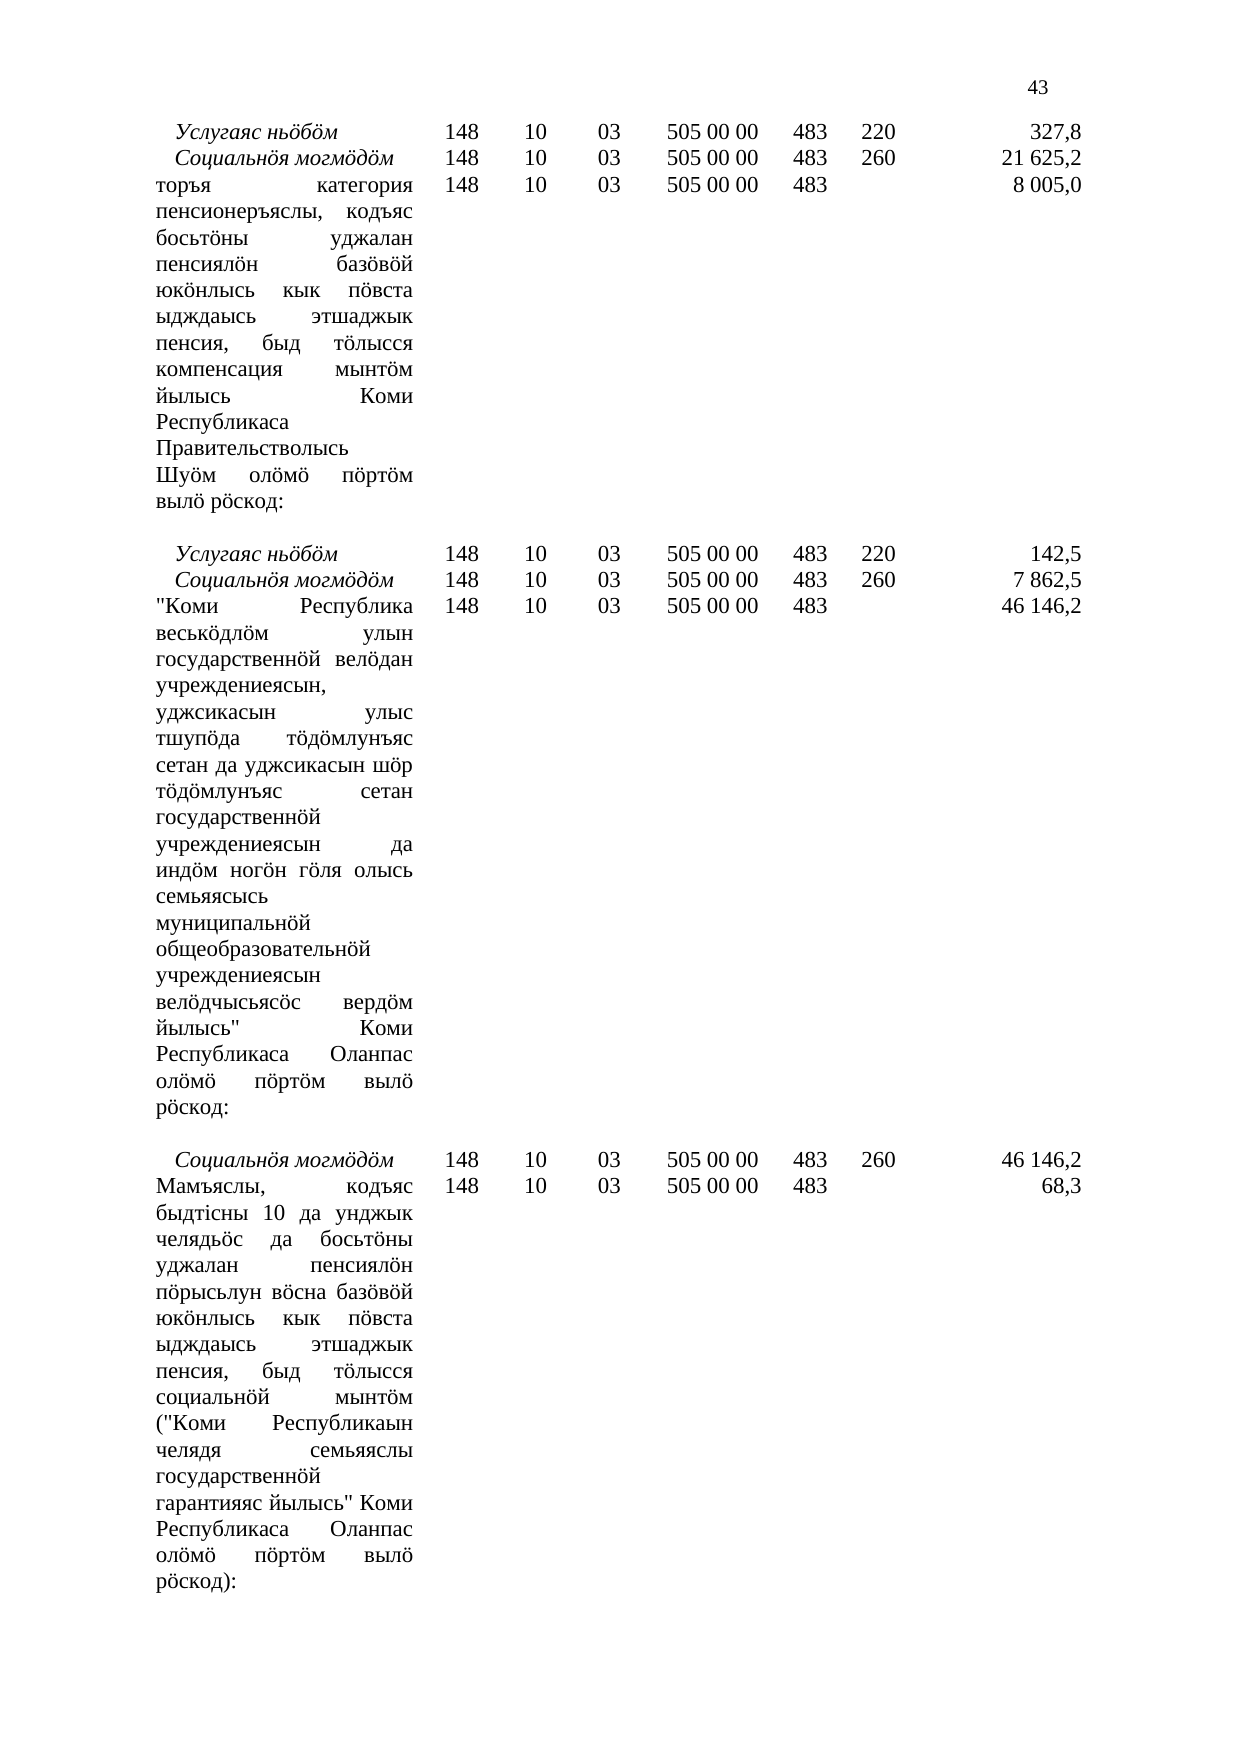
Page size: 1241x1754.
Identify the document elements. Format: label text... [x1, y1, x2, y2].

table_cell 483 [779, 145, 841, 171]
table_cell 148 [425, 1172, 498, 1594]
table_cell 46 146,2 [915, 593, 1093, 1146]
table_cell 148 [425, 566, 498, 592]
table_cell 8 005,0 [915, 171, 1093, 540]
table_cell 10 [498, 1146, 572, 1172]
table_cell [1093, 593, 1149, 1146]
table_cell 10 [498, 566, 572, 592]
table_cell 7 862,5 [915, 566, 1093, 592]
table_cell 03 [572, 171, 646, 540]
table_cell 10 [498, 593, 572, 1146]
table_cell 03 [572, 1146, 646, 1172]
table_cell 505 00 00 [646, 145, 779, 171]
table_cell 483 [779, 1172, 841, 1594]
table_cell Мамъяслы, кодъяс быдтісны 10 да унджык челядьöс да босьтöны уджалан пенсиялöн пöрысьлун вöсна базöвöй юкöнлысь кык пöвста ыдждаысь этшаджык пенсия, быд тöлысся социальнöй мынтöм ("Коми Республикаын челядя семьяяслы государственнöй гарантияяс йылысь" Коми Республикаса Оланпас олöмö пöртöм вылö рöскод): [118, 1172, 424, 1594]
table_cell 260 [841, 145, 915, 171]
table_cell 10 [498, 1172, 572, 1594]
table_cell [1093, 566, 1149, 592]
table_cell Услугаяс ньöбöм [118, 118, 424, 144]
table_cell 68,3 [915, 1172, 1093, 1594]
table_cell [1093, 1172, 1149, 1594]
table_cell 505 00 00 [646, 593, 779, 1146]
table_cell Социальнöя могмöдöм [118, 566, 424, 592]
table_cell 03 [572, 1172, 646, 1594]
table_cell [1093, 171, 1149, 540]
table_cell Социальнöя могмöдöм [118, 1146, 424, 1172]
table_cell [841, 593, 915, 1146]
table_cell 483 [779, 540, 841, 566]
table_cell 46 146,2 [915, 1146, 1093, 1172]
table_cell 483 [779, 1146, 841, 1172]
table_cell 483 [779, 593, 841, 1146]
table_cell 03 [572, 566, 646, 592]
table_cell 327,8 [915, 118, 1093, 144]
table_cell Социальнöя могмöдöм [118, 145, 424, 171]
table_cell 03 [572, 118, 646, 144]
table_cell [1093, 118, 1149, 144]
table_cell 03 [572, 540, 646, 566]
table_cell "Коми Республика веськöдлöм улын государственнöй велöдан учреждениеясын, уджсикасын улыс тшупöда тöдöмлунъяс сетан да уджсикасын шöр тöдöмлунъяс сетан государственнöй учреждениеясын да индöм ногöн гöля олысь семьяясысь муниципальнöй общеобразовательнöй учреждениеясын велöдчысьясöс вердöм йылысь" Коми Республикаса Оланпас олöмö пöртöм вылö рöскод: [118, 593, 424, 1146]
table_cell [1093, 1146, 1149, 1172]
table_cell [841, 171, 915, 540]
table_cell 148 [425, 145, 498, 171]
table_cell 505 00 00 [646, 1146, 779, 1172]
table_cell 10 [498, 171, 572, 540]
table_cell 148 [425, 118, 498, 144]
table_cell 260 [841, 1146, 915, 1172]
table_cell 505 00 00 [646, 1172, 779, 1594]
table_cell 148 [425, 593, 498, 1146]
table_cell 220 [841, 540, 915, 566]
table_cell торъя категория пенсионеръяслы, кодъяс босьтöны уджалан пенсиялöн базöвöй юкöнлысь кык пöвста ыдждаысь этшаджык пенсия, быд тöлысся компенсация мынтöм йылысь Коми Республикаса Правительстволысь Шуöм олöмö пöртöм вылö рöскод: [118, 171, 424, 540]
table_cell 148 [425, 171, 498, 540]
table_cell 505 00 00 [646, 171, 779, 540]
table_cell 483 [779, 118, 841, 144]
table_cell 148 [425, 540, 498, 566]
table_cell 03 [572, 593, 646, 1146]
table_cell 21 625,2 [915, 145, 1093, 171]
table_cell 10 [498, 145, 572, 171]
table_cell [1093, 145, 1149, 171]
table_cell 10 [498, 118, 572, 144]
table_cell 142,5 [915, 540, 1093, 566]
table_cell 505 00 00 [646, 540, 779, 566]
table_cell Услугаяс ньöбöм [118, 540, 424, 566]
table_cell 483 [779, 171, 841, 540]
table_cell 220 [841, 118, 915, 144]
table_cell 10 [498, 540, 572, 566]
table_cell 260 [841, 566, 915, 592]
table_cell 505 00 00 [646, 566, 779, 592]
table_cell 148 [425, 1146, 498, 1172]
table_cell 483 [779, 566, 841, 592]
table_cell 03 [572, 145, 646, 171]
table_cell [841, 1172, 915, 1594]
table_cell [1093, 540, 1149, 566]
table_cell 505 00 00 [646, 118, 779, 144]
